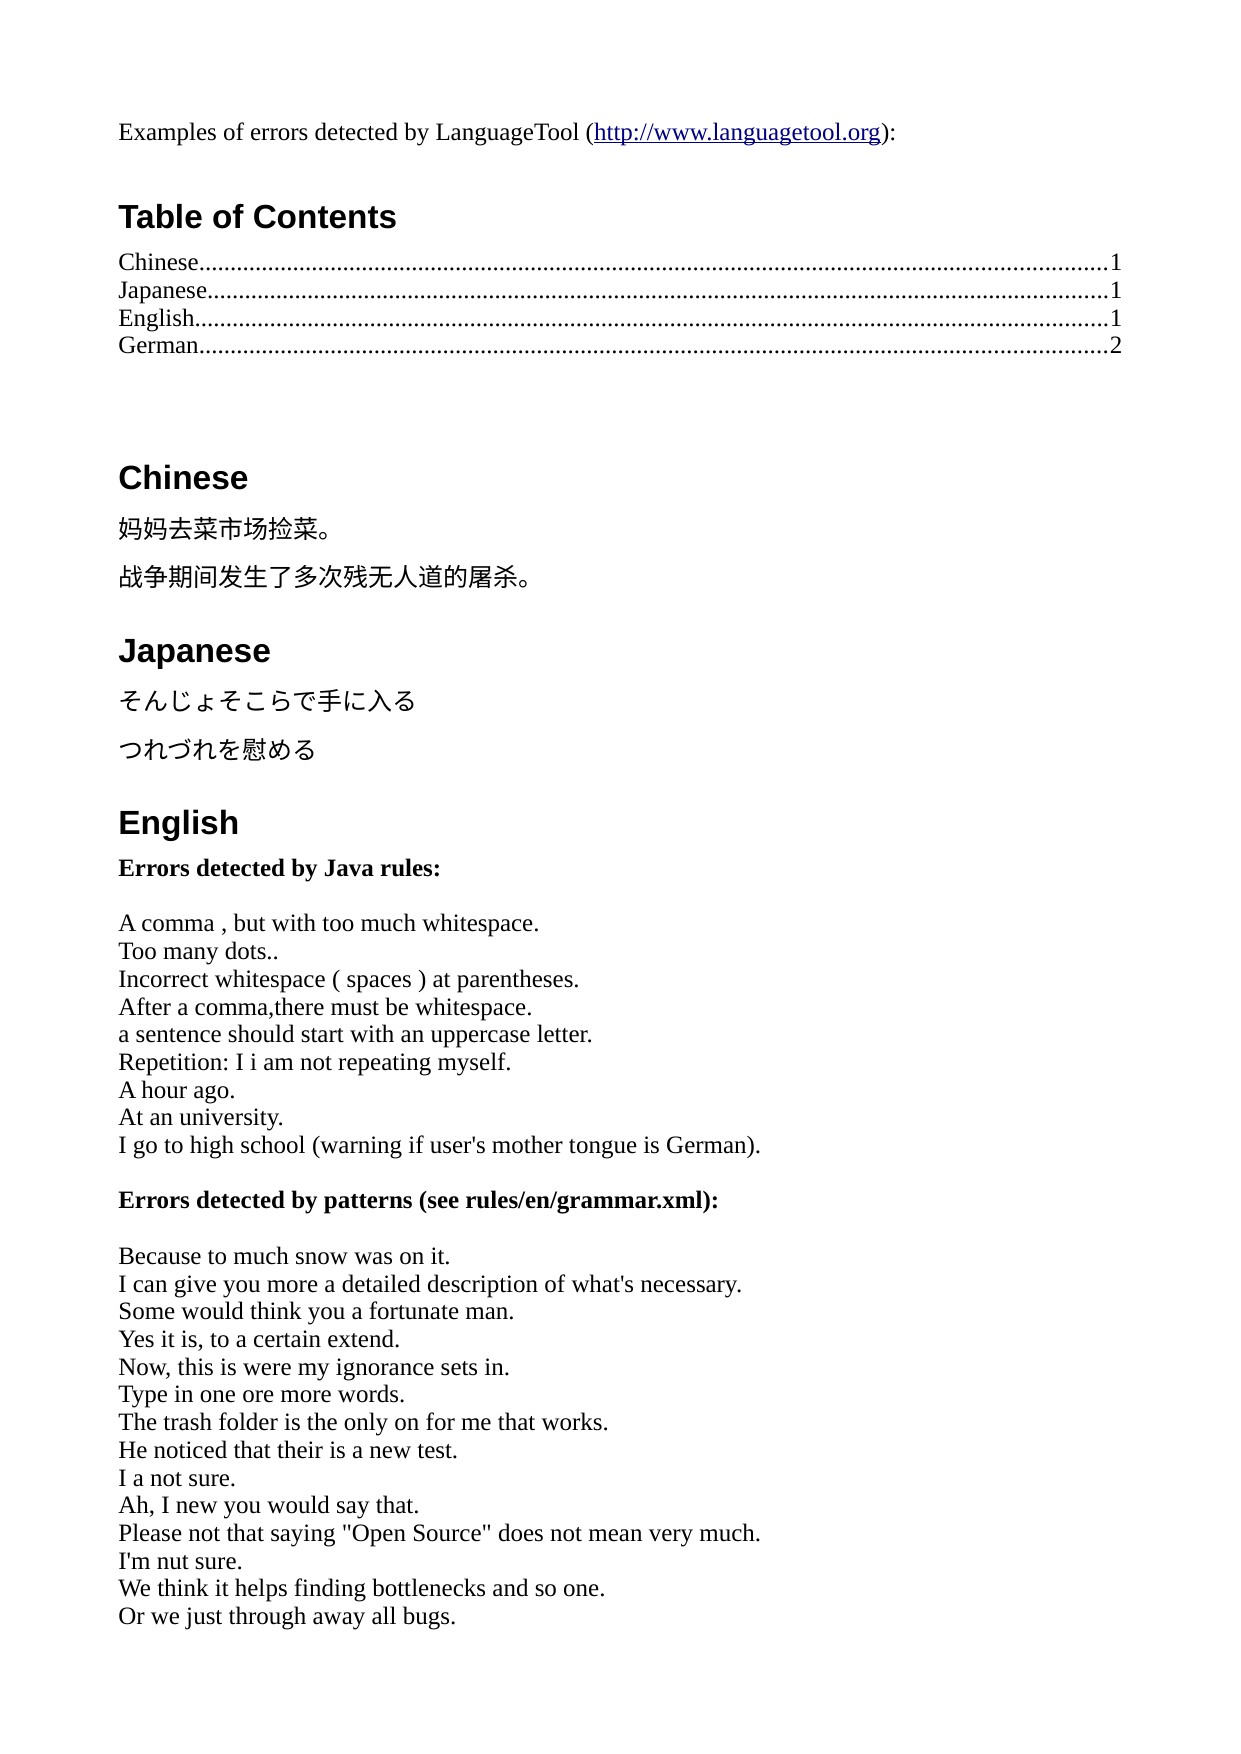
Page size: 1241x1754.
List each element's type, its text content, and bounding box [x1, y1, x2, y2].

text German 2 [118, 331, 1122, 359]
text English 1 [118, 304, 1122, 331]
text つれづれを慰める [118, 730, 1122, 767]
text The trash folder is the only on for me that works. [118, 1408, 1122, 1436]
text Please not that saying "Open Source" does not mean very much. [118, 1519, 1122, 1547]
text We think it helps finding bottlenecks and so one. [118, 1574, 1122, 1602]
text I'm nut sure. [118, 1547, 1122, 1574]
text Japanese 1 [118, 276, 1122, 304]
text そんじょそこらで手に入る [118, 682, 1122, 718]
text Incorrect whitespace ( spaces ) at parentheses. [118, 965, 1122, 993]
text Yes it is, to a certain extend. [118, 1325, 1122, 1353]
text Too many dots.. [118, 937, 1122, 965]
text Ah, I new you would say that. [118, 1491, 1122, 1519]
text A hour ago. [118, 1076, 1122, 1103]
text Errors detected by patterns (see rules/en/grammar.xml): [118, 1187, 1122, 1214]
subtitle Chinese [118, 459, 1122, 497]
text Type in one ore more words. [118, 1381, 1122, 1408]
text I can give you more a detailed description of what's necessary. [118, 1270, 1122, 1297]
text After a comma,there must be whitespace. [118, 993, 1122, 1020]
text I go to high school (warning if user's mother tongue is German). [118, 1131, 1122, 1159]
text Some would think you a fortunate man. [118, 1297, 1122, 1325]
text I a not sure. [118, 1464, 1122, 1491]
text Or we just through away all bugs. [118, 1602, 1122, 1630]
text Because to much snow was on it. [118, 1242, 1122, 1270]
text Examples of errors detected by LanguageTool (http://www.languagetool.org): [118, 118, 1122, 146]
text a sentence should start with an uppercase letter. [118, 1020, 1122, 1048]
text Errors detected by Java rules: [118, 854, 1122, 882]
text Now, this is were my ignorance sets in. [118, 1353, 1122, 1381]
text He noticed that their is a new test. [118, 1436, 1122, 1464]
subtitle Table of Contents [118, 198, 1122, 236]
text Chinese 1 [118, 248, 1122, 276]
text A comma , but with too much whitespace. [118, 909, 1122, 937]
subtitle English [118, 804, 1122, 842]
text 战争期间发生了多次残无人道的屠杀。 [118, 558, 1122, 594]
text At an university. [118, 1103, 1122, 1131]
text Repetition: I i am not repeating myself. [118, 1048, 1122, 1076]
subtitle Japanese [118, 632, 1122, 669]
text 妈妈去菜市场捡菜。 [118, 509, 1122, 545]
